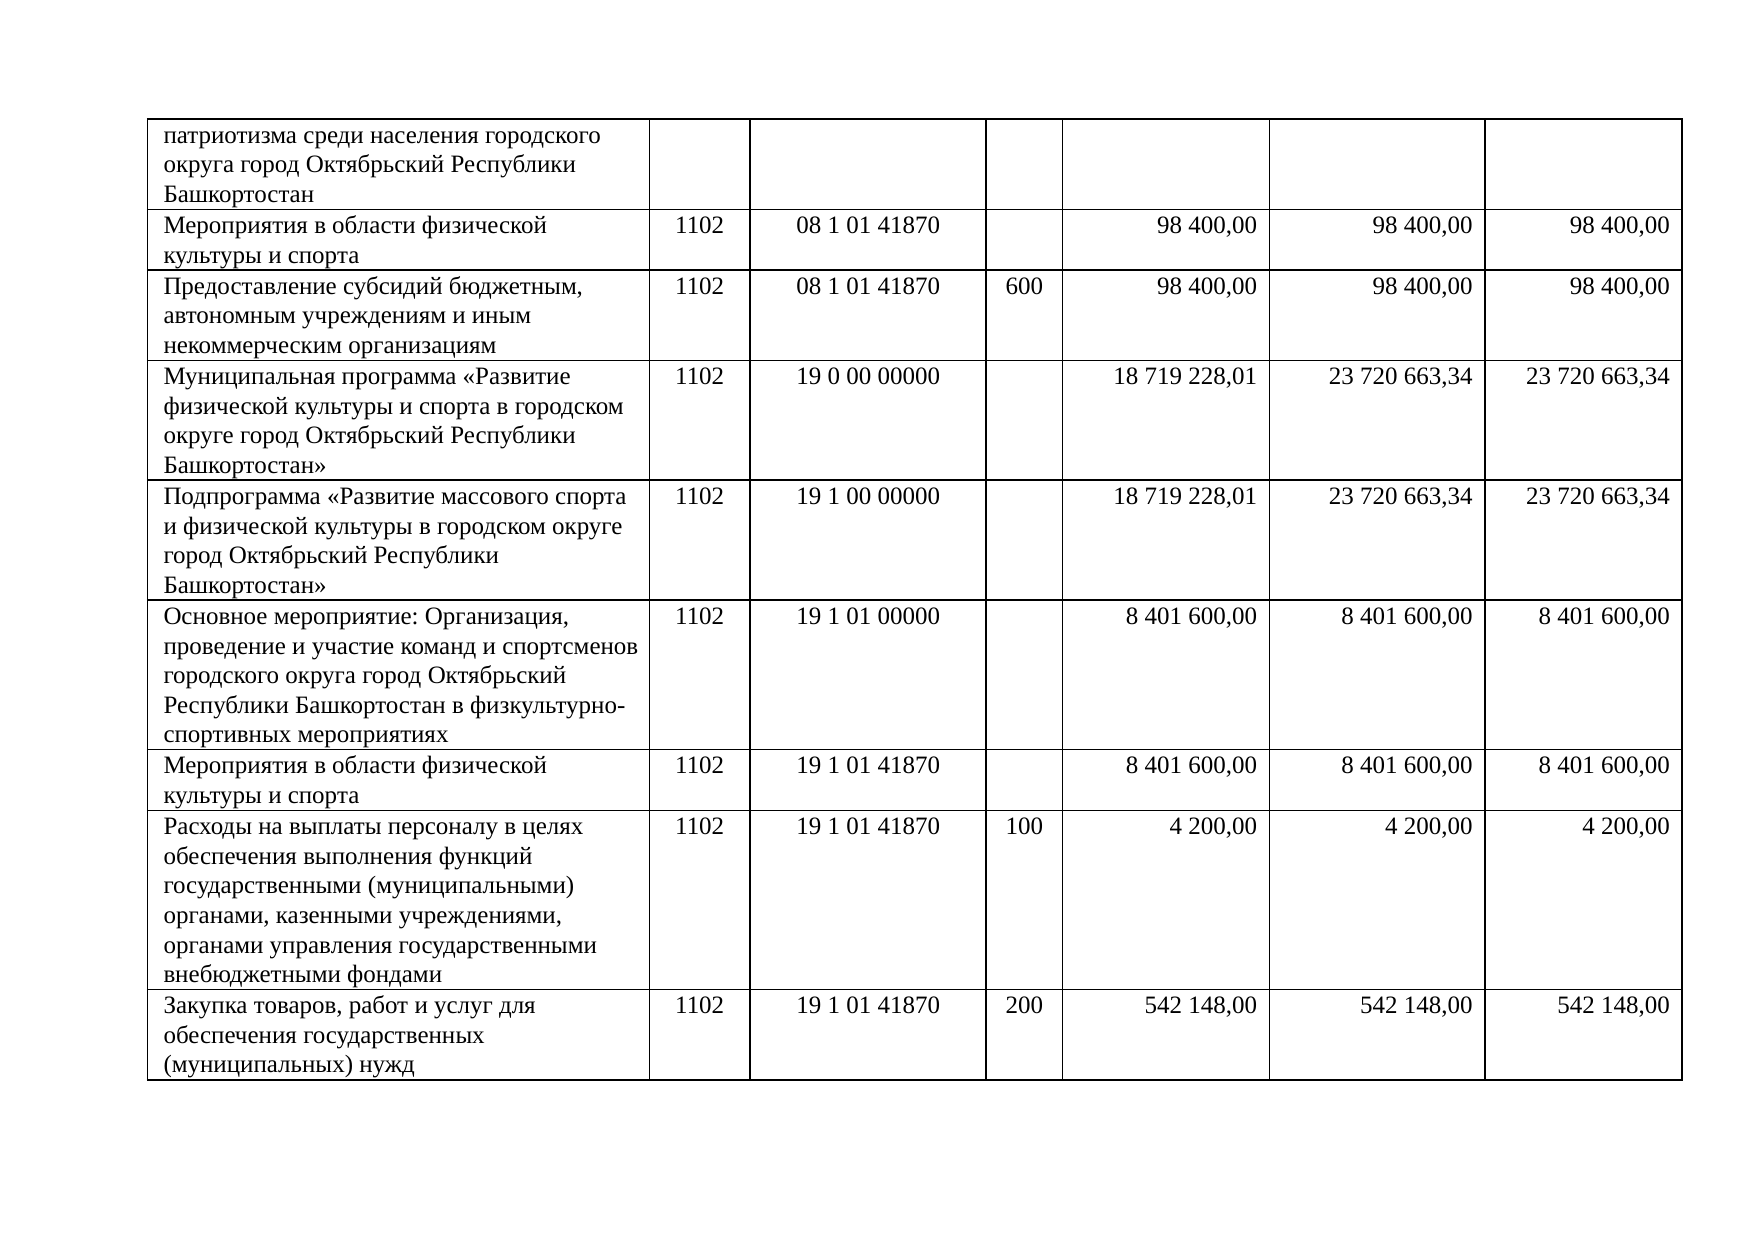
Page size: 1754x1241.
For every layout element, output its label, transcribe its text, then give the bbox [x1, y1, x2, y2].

table_cell [987, 361, 1062, 479]
table_cell Мероприятия в области физической культуры и спорта [148, 210, 649, 269]
table_cell 200 [987, 990, 1062, 1079]
table_cell Предоставление субсидий бюджетным, автономным учреждениям и иным некоммерческим организациям [148, 271, 649, 359]
table_cell 542 148,00 [1063, 990, 1269, 1079]
table_cell 8 401 600,00 [1486, 601, 1681, 749]
table_cell Закупка товаров, работ и услуг для обеспечения государственных (муниципальных) нужд [148, 990, 649, 1079]
table_cell 1102 [650, 811, 749, 988]
table_cell 1102 [650, 361, 749, 479]
table_cell 18 719 228,01 [1063, 481, 1269, 599]
table_cell 98 400,00 [1063, 210, 1269, 269]
table_cell 19 1 01 41870 [751, 990, 985, 1079]
table_cell Муниципальная программа «Развитие физической культуры и спорта в городском округе город Октябрьский Республики Башкортостан» [148, 361, 649, 479]
table_cell [751, 120, 985, 208]
table_cell 4 200,00 [1270, 811, 1484, 988]
table_cell 98 400,00 [1063, 271, 1269, 359]
table_cell 98 400,00 [1486, 271, 1681, 359]
table_cell 8 401 600,00 [1063, 750, 1269, 809]
table_cell 23 720 663,34 [1270, 361, 1484, 479]
table_cell 1102 [650, 601, 749, 749]
table_cell 542 148,00 [1486, 990, 1681, 1079]
table_cell 1102 [650, 210, 749, 269]
table_cell [1486, 120, 1681, 208]
table_cell 542 148,00 [1270, 990, 1484, 1079]
table_cell [987, 210, 1062, 269]
table_cell Основное мероприятие: Организация, проведение и участие команд и спортсменов городского округа город Октябрьский Республики Башкортостан в физкультурно-спортивных мероприятиях [148, 601, 649, 749]
table_cell 19 1 01 41870 [751, 750, 985, 809]
table_cell 19 0 00 00000 [751, 361, 985, 479]
table_cell [987, 120, 1062, 208]
table_cell 98 400,00 [1270, 210, 1484, 269]
table_cell 08 1 01 41870 [751, 210, 985, 269]
table_cell 98 400,00 [1270, 271, 1484, 359]
table_cell [1270, 120, 1484, 208]
table_cell 23 720 663,34 [1486, 481, 1681, 599]
table_cell [650, 120, 749, 208]
table_cell 08 1 01 41870 [751, 271, 985, 359]
table_cell 23 720 663,34 [1486, 361, 1681, 479]
table_cell 1102 [650, 750, 749, 809]
table_cell [987, 601, 1062, 749]
table_cell 8 401 600,00 [1270, 750, 1484, 809]
table_cell [1063, 120, 1269, 208]
table_cell 1102 [650, 990, 749, 1079]
table_cell 1102 [650, 481, 749, 599]
table_cell 600 [987, 271, 1062, 359]
table_cell 19 1 01 00000 [751, 601, 985, 749]
table_cell 23 720 663,34 [1270, 481, 1484, 599]
table_cell 19 1 00 00000 [751, 481, 985, 599]
table_cell патриотизма среди населения городского округа город Октябрьский Республики Башкортостан [148, 120, 649, 208]
table_cell [987, 481, 1062, 599]
table_cell 19 1 01 41870 [751, 811, 985, 988]
table_cell 4 200,00 [1486, 811, 1681, 988]
table_cell 1102 [650, 271, 749, 359]
table_cell 18 719 228,01 [1063, 361, 1269, 479]
table_cell 4 200,00 [1063, 811, 1269, 988]
table_cell Расходы на выплаты персоналу в целях обеспечения выполнения функций государственными (муниципальными) органами, казенными учреждениями, органами управления государственными внебюджетными фондами [148, 811, 649, 988]
table_cell 8 401 600,00 [1486, 750, 1681, 809]
table_cell 98 400,00 [1486, 210, 1681, 269]
table_cell 8 401 600,00 [1063, 601, 1269, 749]
table_cell 8 401 600,00 [1270, 601, 1484, 749]
table_cell Мероприятия в области физической культуры и спорта [148, 750, 649, 809]
table_cell [987, 750, 1062, 809]
table_cell Подпрограмма «Развитие массового спорта и физической культуры в городском округе город Октябрьский Республики Башкортостан» [148, 481, 649, 599]
table_cell 100 [987, 811, 1062, 988]
